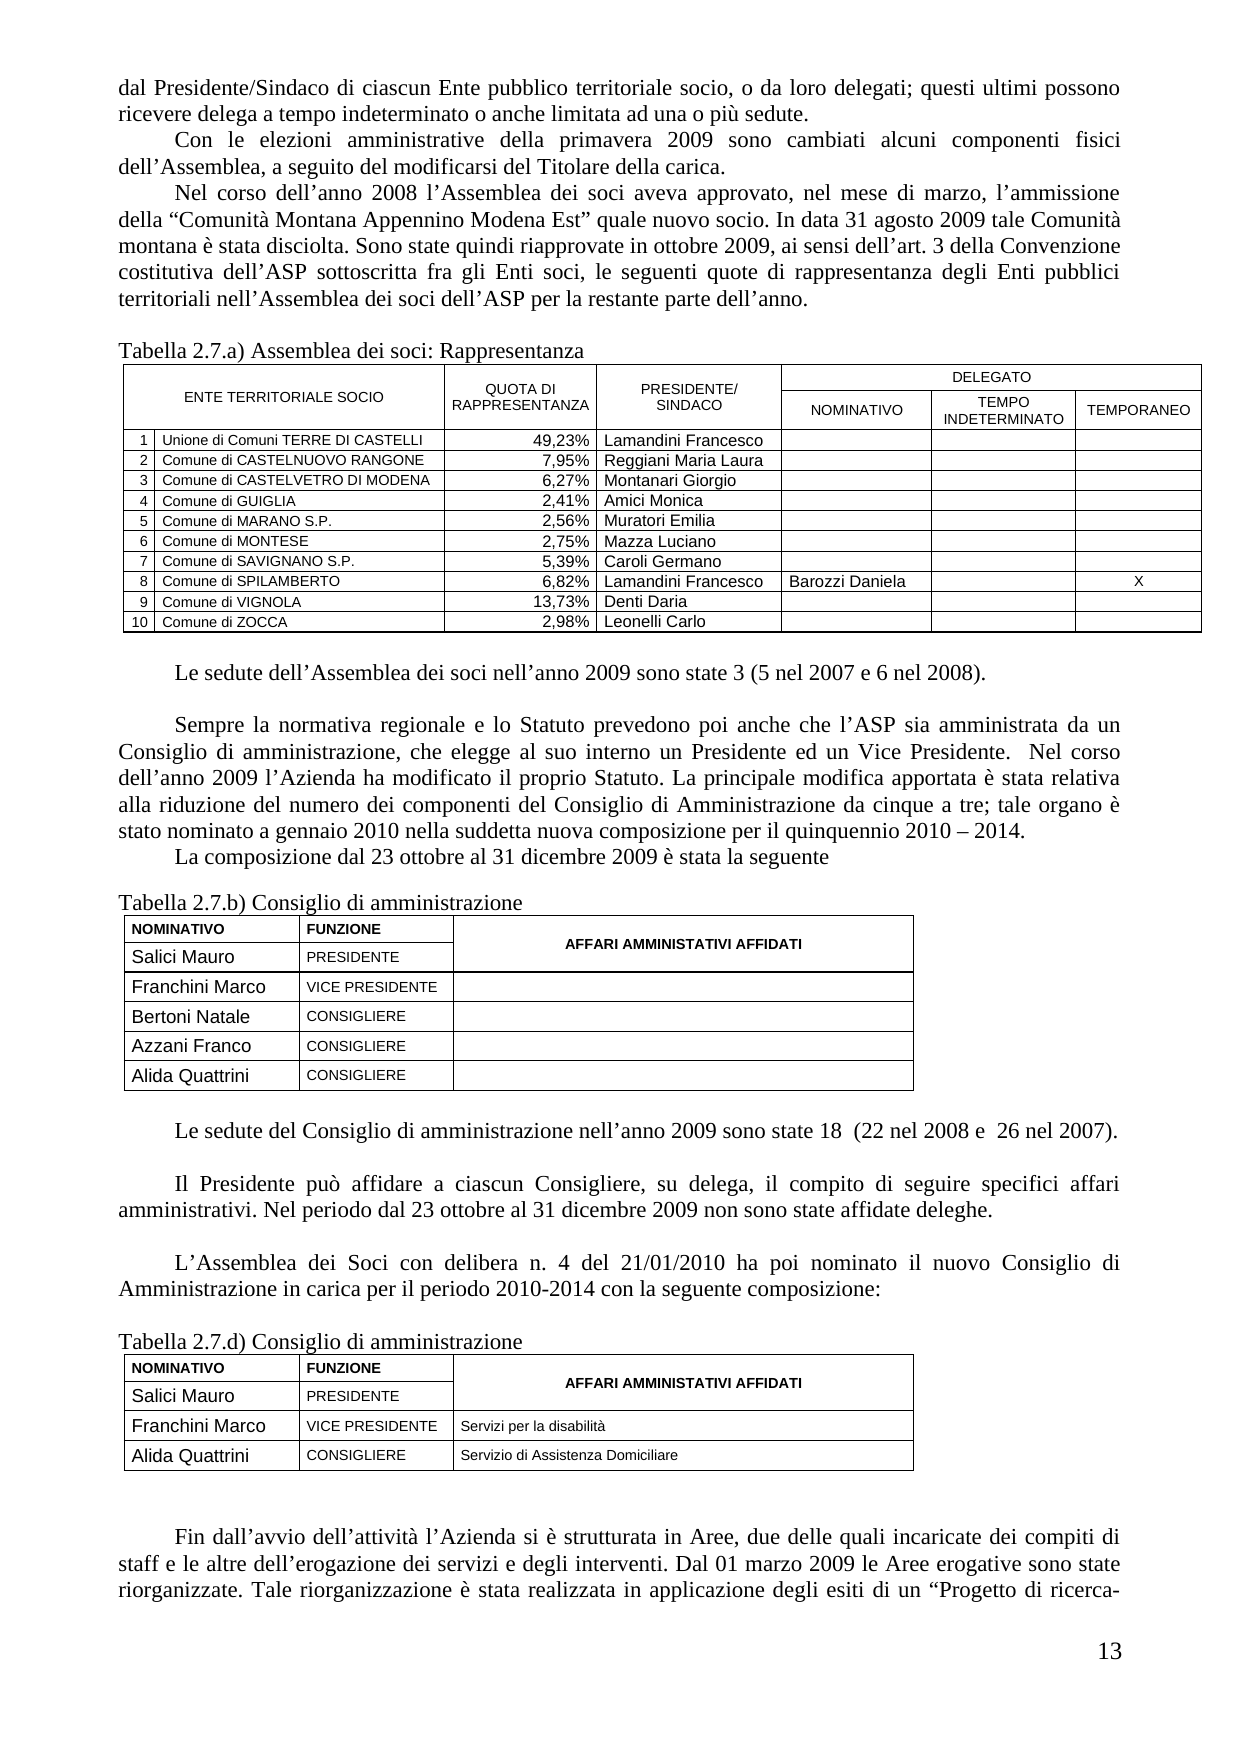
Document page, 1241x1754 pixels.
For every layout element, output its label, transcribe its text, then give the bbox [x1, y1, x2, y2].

table_cell [932, 511, 1075, 530]
table_cell Mazza Luciano [597, 531, 781, 551]
table_cell Azzani Franco [125, 1032, 299, 1060]
table_cell Comune di GUIGLIA [155, 491, 444, 510]
table_cell Comune di VIGNOLA [155, 592, 444, 611]
table_cell 2 [124, 451, 154, 470]
table_cell PRESIDENTE [300, 1382, 453, 1410]
table_cell Amici Monica [597, 491, 781, 510]
table_header ENTE TERRITORIALE SOCIO [124, 365, 444, 429]
table_cell [932, 592, 1075, 611]
table_cell [782, 531, 931, 551]
table_cell X [1076, 572, 1201, 591]
table_cell [932, 471, 1075, 490]
table_cell Reggiani Maria Laura [597, 451, 781, 470]
table_cell [782, 471, 931, 490]
table_header AFFARI AMMINISTATIVI AFFIDATI [454, 1355, 913, 1410]
table_header FUNZIONE [300, 916, 453, 942]
table_cell 6 [124, 531, 154, 551]
table_cell 3 [124, 471, 154, 490]
table_cell CONSIGLIERE [300, 1032, 453, 1060]
table_cell Comune di MARANO S.P. [155, 511, 444, 530]
table_cell [454, 1061, 913, 1090]
table_cell [782, 592, 931, 611]
table_cell 5 [124, 511, 154, 530]
table_cell [1076, 451, 1201, 470]
table_cell Salici Mauro [125, 943, 299, 971]
text L’Assemblea dei Soci con delibera n. 4 del 21/01/2010 ha poi nominato il nuovo Consiglio di Amministrazione in carica per il periodo 2010-2014 con la seguente composizione: [118, 1249, 1122, 1302]
table_cell 6,27% [445, 471, 596, 490]
text Le sedute del Consiglio di amministrazione nell’anno 2009 sono state 18 (22 nel 2008 e 26 nel 2007). [118, 1117, 1122, 1143]
table_header QUOTA DI RAPPRESENTANZA [445, 365, 596, 429]
table_cell 7 [124, 552, 154, 571]
table_cell 8 [124, 572, 154, 591]
text Tabella 2.7.b) Consiglio di amministrazione [118, 889, 1122, 915]
table_header NOMINATIVO [125, 1355, 299, 1381]
text Sempre la normativa regionale e lo Statuto prevedono poi anche che l’ASP sia amministrata da un Consiglio di amministrazione, che elegge al suo interno un Presidente ed un Vice Presidente. Nel corso dell’anno 2009 l’Azienda ha modificato il proprio Statuto. La principale modifica apportata è stata relativa alla riduzione del numero dei componenti del Consiglio di Amministrazione da cinque a tre; tale organo è stato nominato a gennaio 2010 nella suddetta nuova composizione per il quinquennio 2010 – 2014. [118, 712, 1122, 843]
table_cell [782, 511, 931, 530]
table_cell [932, 491, 1075, 510]
table_cell CONSIGLIERE [300, 1061, 453, 1090]
text Tabella 2.7.a) Assemblea dei soci: Rappresentanza [118, 337, 1122, 364]
table_cell 5,39% [445, 552, 596, 571]
table_cell CONSIGLIERE [300, 1002, 453, 1031]
table_cell [1076, 552, 1201, 571]
table_cell Lamandini Francesco [597, 430, 781, 449]
text Nel corso dell’anno 2008 l’Assemblea dei soci aveva approvato, nel mese di marzo, l’ammissione della “Comunità Montana Appennino Modena Est” quale nuovo socio. In data 31 agosto 2009 tale Comunità montana è stata disciolta. Sono state quindi riapprovate in ottobre 2009, ai sensi dell’art. 3 della Convenzione costitutiva dell’ASP sottoscritta fra gli Enti soci, le seguenti quote di rappresentanza degli Enti pubblici territoriali nell’Assemblea dei soci dell’ASP per la restante parte dell’anno. [118, 179, 1122, 311]
table_cell [782, 451, 931, 470]
table_cell [782, 612, 931, 631]
table_cell 9 [124, 592, 154, 611]
table_cell Servizio di Assistenza Domiciliare [454, 1441, 913, 1469]
table_cell [932, 572, 1075, 591]
table_cell Comune di SAVIGNANO S.P. [155, 552, 444, 571]
table_cell TEMPO INDETERMINATO [932, 391, 1075, 429]
table_cell Servizi per la disabilità [454, 1411, 913, 1440]
table_cell Franchini Marco [125, 1411, 299, 1440]
table_cell 2,56% [445, 511, 596, 530]
table_cell [1076, 531, 1201, 551]
table_cell [1076, 511, 1201, 530]
text Le sedute dell’Assemblea dei soci nell’anno 2009 sono state 3 (5 nel 2007 e 6 nel 2008). [118, 659, 1122, 685]
table_cell Leonelli Carlo [597, 612, 781, 631]
table_cell Lamandini Francesco [597, 572, 781, 591]
table_cell [1076, 612, 1201, 631]
table_cell [1076, 491, 1201, 510]
table_cell [1076, 430, 1201, 449]
table_cell Comune di MONTESE [155, 531, 444, 551]
text dal Presidente/Sindaco di ciascun Ente pubblico territoriale socio, o da loro delegati; questi ultimi possono ricevere delega a tempo indeterminato o anche limitata ad una o più sedute. [118, 74, 1122, 127]
table_cell [454, 973, 913, 1001]
table_cell VICE PRESIDENTE [300, 1411, 453, 1440]
table_header AFFARI AMMINISTATIVI AFFIDATI [454, 916, 913, 971]
table_cell Alida Quattrini [125, 1441, 299, 1469]
table_cell [932, 430, 1075, 449]
table_cell [782, 491, 931, 510]
table_cell Unione di Comuni TERRE DI CASTELLI [155, 430, 444, 449]
text Tabella 2.7.d) Consiglio di amministrazione [118, 1328, 1122, 1354]
table_cell Muratori Emilia [597, 511, 781, 530]
table_cell Comune di CASTELVETRO DI MODENA [155, 471, 444, 490]
table_cell 10 [124, 612, 154, 631]
table_cell 1 [124, 430, 154, 449]
table_cell Montanari Giorgio [597, 471, 781, 490]
table_cell CONSIGLIERE [300, 1441, 453, 1469]
table_cell VICE PRESIDENTE [300, 973, 453, 1001]
table_cell [932, 531, 1075, 551]
table_cell [932, 552, 1075, 571]
table_cell 2,98% [445, 612, 596, 631]
text Il Presidente può affidare a ciascun Consigliere, su delega, il compito di seguire specifici affari amministrativi. Nel periodo dal 23 ottobre al 31 dicembre 2009 non sono state affidate deleghe. [118, 1170, 1122, 1222]
table_header NOMINATIVO [125, 916, 299, 942]
table_cell [932, 612, 1075, 631]
table_cell NOMINATIVO [782, 391, 931, 429]
table_header FUNZIONE [300, 1355, 453, 1381]
table_cell Salici Mauro [125, 1382, 299, 1410]
table_cell 4 [124, 491, 154, 510]
table_header PRESIDENTE/ SINDACO [597, 365, 781, 429]
table_cell Comune di ZOCCA [155, 612, 444, 631]
table_cell PRESIDENTE [300, 943, 453, 971]
table_cell [782, 430, 931, 449]
table_cell Alida Quattrini [125, 1061, 299, 1090]
table_cell Caroli Germano [597, 552, 781, 571]
table_cell Barozzi Daniela [782, 572, 931, 591]
table_cell 6,82% [445, 572, 596, 591]
table_cell [454, 1032, 913, 1060]
table_cell TEMPORANEO [1076, 391, 1201, 429]
table_cell Comune di CASTELNUOVO RANGONE [155, 451, 444, 470]
table_cell 2,41% [445, 491, 596, 510]
table_cell [782, 552, 931, 571]
table_cell Bertoni Natale [125, 1002, 299, 1031]
table_cell [1076, 592, 1201, 611]
text Con le elezioni amministrative della primavera 2009 sono cambiati alcuni componenti fisici dell’Assemblea, a seguito del modificarsi del Titolare della carica. [118, 127, 1122, 179]
text Fin dall’avvio dell’attività l’Azienda si è strutturata in Aree, due delle quali incaricate dei compiti di staff e le altre dell’erogazione dei servizi e degli interventi. Dal 01 marzo 2009 le Aree erogative sono state riorganizzate. Tale riorganizzazione è stata realizzata in applicazione degli esiti di un “Progetto di ricerca- [118, 1523, 1122, 1602]
table_cell [1076, 471, 1201, 490]
text La composizione dal 23 ottobre al 31 dicembre 2009 è stata la seguente [118, 843, 1122, 870]
table_cell [932, 451, 1075, 470]
table_cell 2,75% [445, 531, 596, 551]
table_cell [454, 1002, 913, 1031]
table_cell 49,23% [445, 430, 596, 449]
table_cell Denti Daria [597, 592, 781, 611]
table_cell Franchini Marco [125, 973, 299, 1001]
table_cell Comune di SPILAMBERTO [155, 572, 444, 591]
table_header DELEGATO [782, 365, 1201, 390]
table_cell 7,95% [445, 451, 596, 470]
table_cell 13,73% [445, 592, 596, 611]
